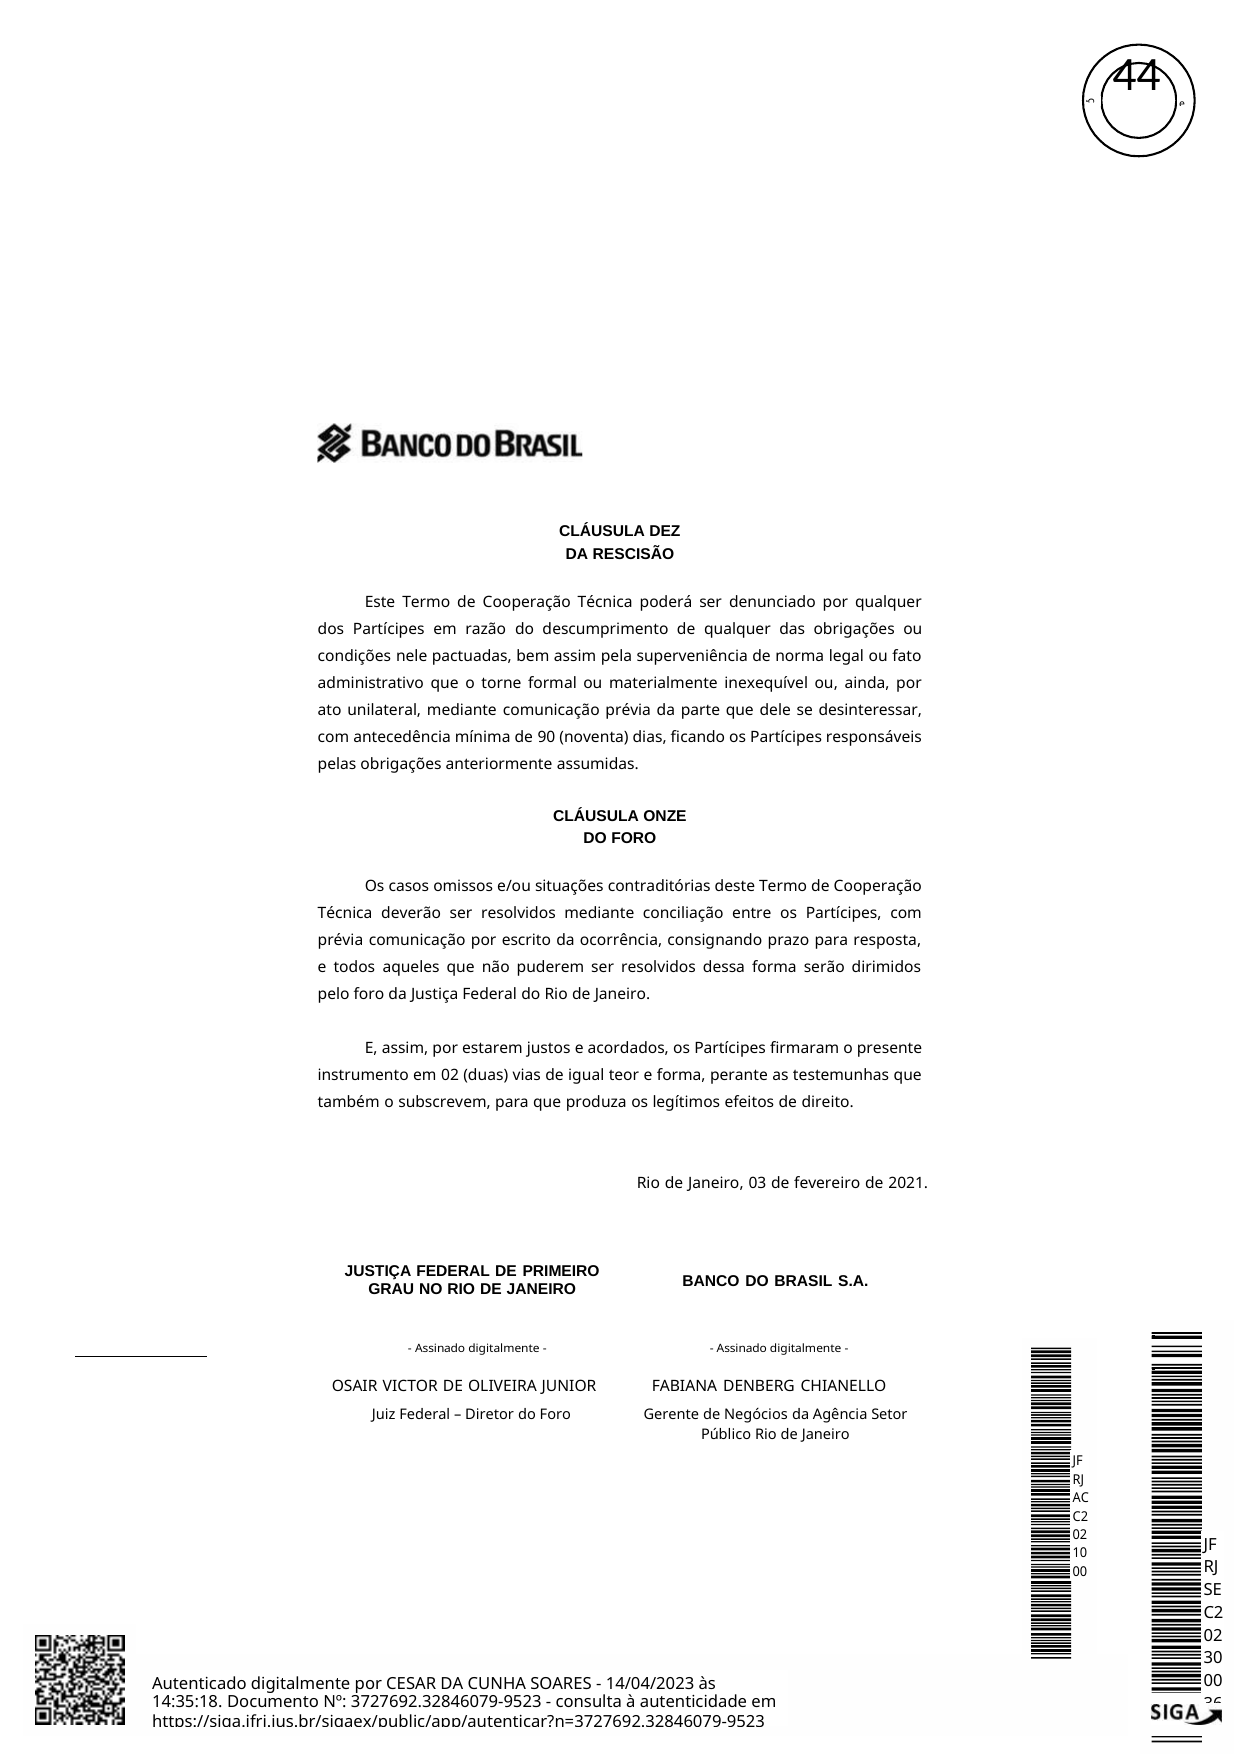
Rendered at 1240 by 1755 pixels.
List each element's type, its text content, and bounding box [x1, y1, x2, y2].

text OSAIR VICTOR DE OLIVEIRA JUNIOR FABIANA DENBERG CHIANELLO [332, 1375, 1022, 1396]
text Juiz Federal – Diretor do Foro Gerente de Negócios da Agência Setor [75, 1404, 1022, 1424]
text - Assinado digitalmente - - Assinado digitalmente - [408, 1340, 1022, 1356]
text E, assim, por estarem justos e acordados, os Partícipes firmaram o presente instrumento em 02 (duas) vias de igual teor e forma, perante as testemunhas que também o subscrevem, para que produza os legítimos efeitos de direito. [317, 1037, 922, 1112]
text Rio de Janeiro, 03 de fevereiro de 2021. [637, 1172, 1239, 1193]
text CLÁUSULA ONZE DO FORO [543, 807, 696, 847]
text Este Termo de Cooperação Técnica poderá ser denunciado por qualquer dos Partícipes em razão do descumprimento de qualquer das obrigações ou condições nele pactuadas, bem assim pela superveniência de norma legal ou fato administrativo que o torne formal ou materialmente inexequível ou, ainda, por ato unilateral, mediante comunicação prévia da parte que dele se desinteressar, com antecedência mínima de 90 (noventa) dias, ficando os Partícipes responsáveis pelas obrigações anteriormente assumidas. [317, 591, 922, 774]
text Público Rio de Janeiro [316, 1424, 1022, 1444]
text e [1179, 97, 1193, 105]
text Os casos omissos e/ou situações contraditórias deste Termo de Cooperação Técnica deverão ser resolvidos mediante conciliação entre os Partícipes, com prévia comunicação por escrito da ocorrência, consignando prazo para resposta, e todos aqueles que não puderem ser resolvidos dessa forma serão dirimidos pelo foro da Justiça Federal do Rio de Janeiro. [317, 875, 922, 1004]
text [1097, 1424, 1140, 1444]
text BANCO DO BRASIL S.A. [682, 1272, 1239, 1290]
text JFRJSEC202300036A [1203, 1532, 1224, 1703]
text JUSTIÇA FEDERAL DE PRIMEIRO GRAU NO RIO DE JANEIRO [344, 1261, 602, 1298]
text JFRJACC202100002 [1072, 1451, 1089, 1580]
text CLÁUSULA DEZ DA RESCISÃO [552, 522, 688, 563]
text ç [1085, 98, 1099, 106]
